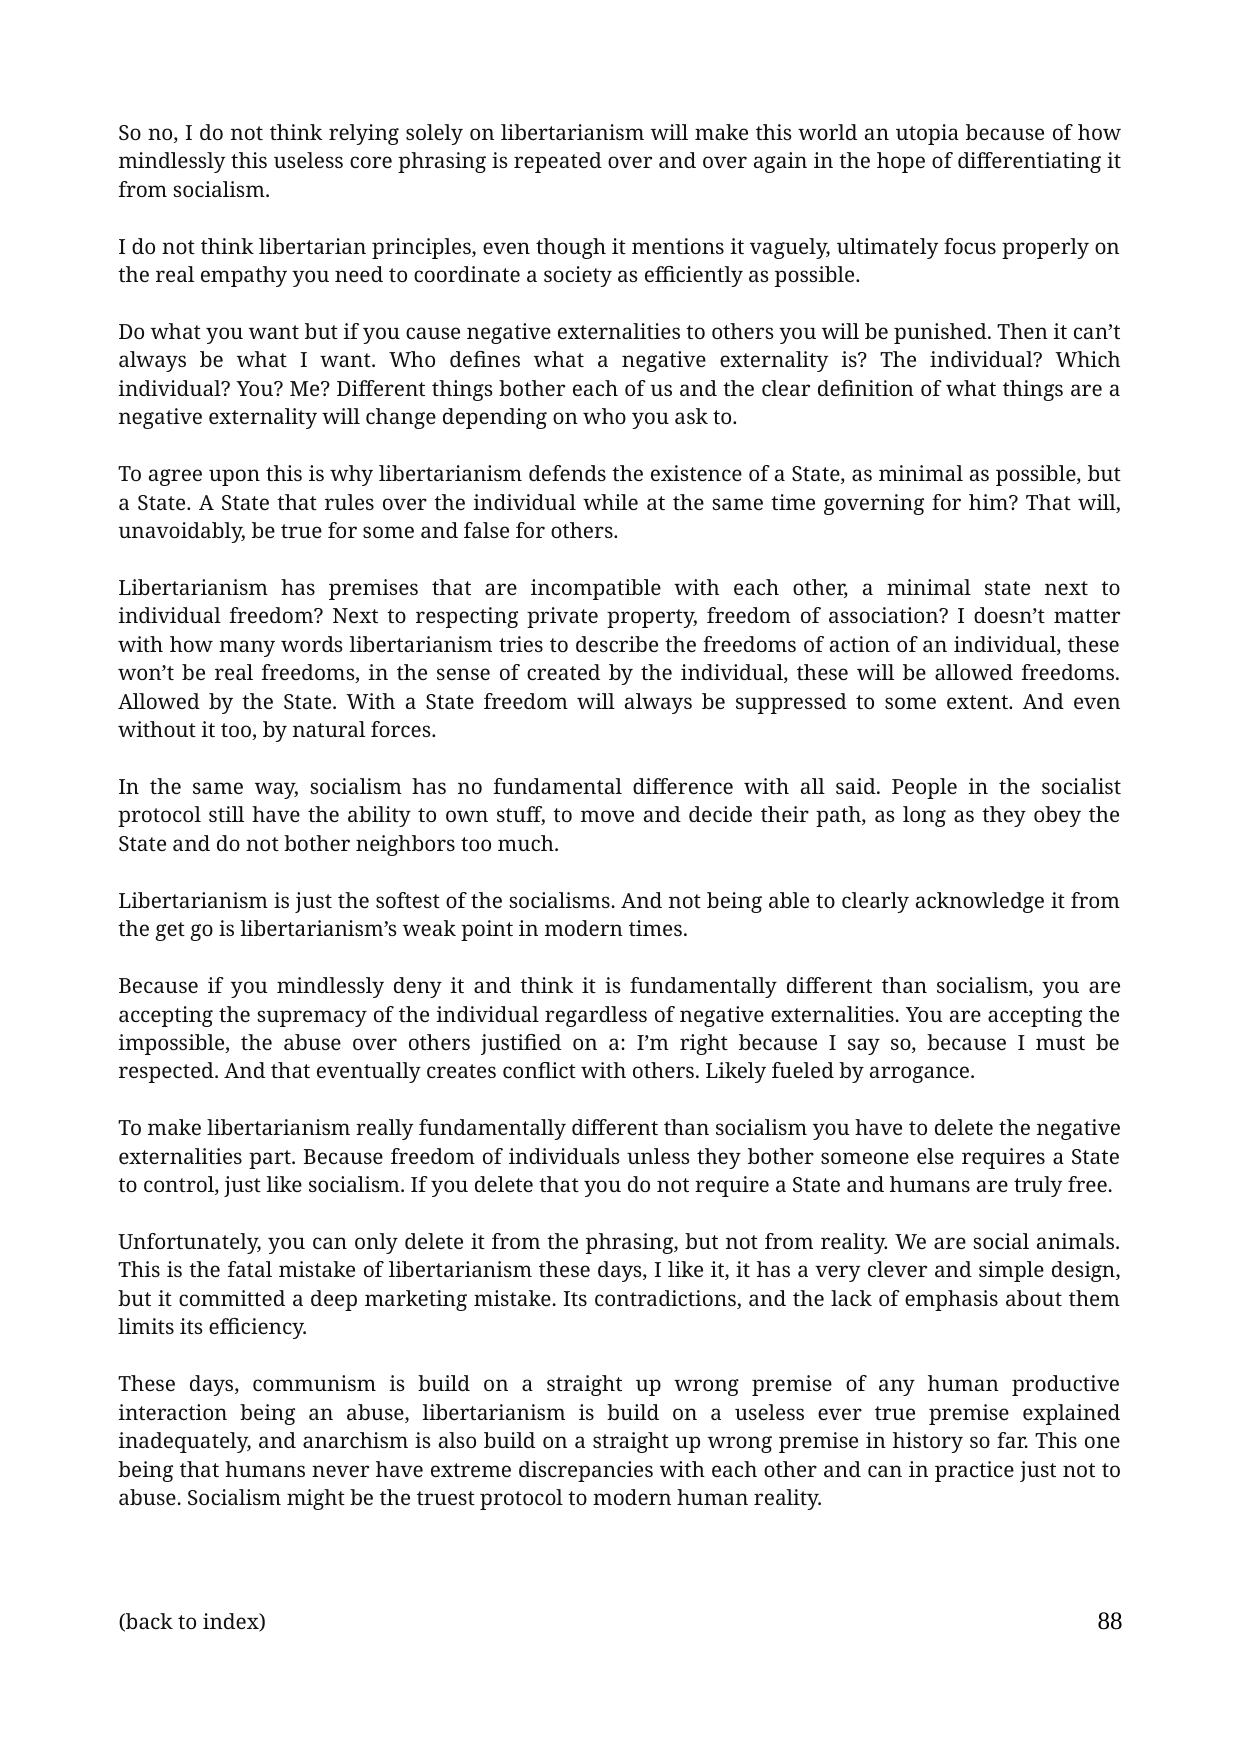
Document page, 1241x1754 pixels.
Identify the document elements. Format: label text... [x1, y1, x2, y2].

text Because if you mindlessly deny it and think it is fundamentally different than socialism, you are accepting the supremacy of the individual regardless of negative externalities. You are accepting the impossible, the abuse over others justified on a: I’m right because I say so, because I must be respected. And that eventually creates conflict with others. Likely fueled by arrogance. [118, 971, 1122, 1085]
text Libertarianism has premises that are incompatible with each other, a minimal state next to individual freedom? Next to respecting private property, freedom of association? I doesn’t matter with how many words libertarianism tries to describe the freedoms of action of an individual, these won’t be real freedoms, in the sense of created by the individual, these will be allowed freedoms. Allowed by the State. With a State freedom will always be suppressed to some extent. And even without it too, by natural forces. [118, 573, 1122, 744]
text To make libertarianism really fundamentally different than socialism you have to delete the negative externalities part. Because freedom of individuals unless they bother someone else requires a State to control, just like socialism. If you delete that you do not require a State and humans are truly free. [118, 1113, 1122, 1199]
text In the same way, socialism has no fundamental difference with all said. People in the socialist protocol still have the ability to own stuff, to move and decide their path, as long as they obey the State and do not bother neighbors too much. [118, 772, 1122, 857]
text I do not think libertarian principles, even though it mentions it vaguely, ultimately focus properly on the real empathy you need to coordinate a society as efficiently as possible. [118, 232, 1122, 289]
text Libertarianism is just the softest of the socialisms. And not being able to clearly acknowledge it from the get go is libertarianism’s weak point in modern times. [118, 886, 1122, 943]
text These days, communism is build on a straight up wrong premise of any human productive interaction being an abuse, libertarianism is build on a useless ever true premise explained inadequately, and anarchism is also build on a straight up wrong premise in history so far. This one being that humans never have extreme discrepancies with each other and can in practice just not to abuse. Socialism might be the truest protocol to modern human reality. [118, 1369, 1122, 1512]
text To agree upon this is why libertarianism defends the existence of a State, as minimal as possible, but a State. A State that rules over the individual while at the same time governing for him? That will, unavoidably, be true for some and false for others. [118, 459, 1122, 545]
text Unfortunately, you can only delete it from the phrasing, but not from reality. We are social animals. This is the fatal mistake of libertarianism these days, I like it, it has a very clever and simple design, but it committed a deep marketing mistake. Its contradictions, and the lack of emphasis about them limits its efficiency. [118, 1227, 1122, 1341]
text Do what you want but if you cause negative externalities to others you will be punished. Then it can’t always be what I want. Who defines what a negative externality is? The individual? Which individual? You? Me? Different things bother each of us and the clear definition of what things are a negative externality will change depending on who you ask to. [118, 317, 1122, 431]
text So no, I do not think relying solely on libertarianism will make this world an utopia because of how mindlessly this useless core phrasing is repeated over and over again in the hope of differentiating it from socialism. [118, 118, 1122, 203]
